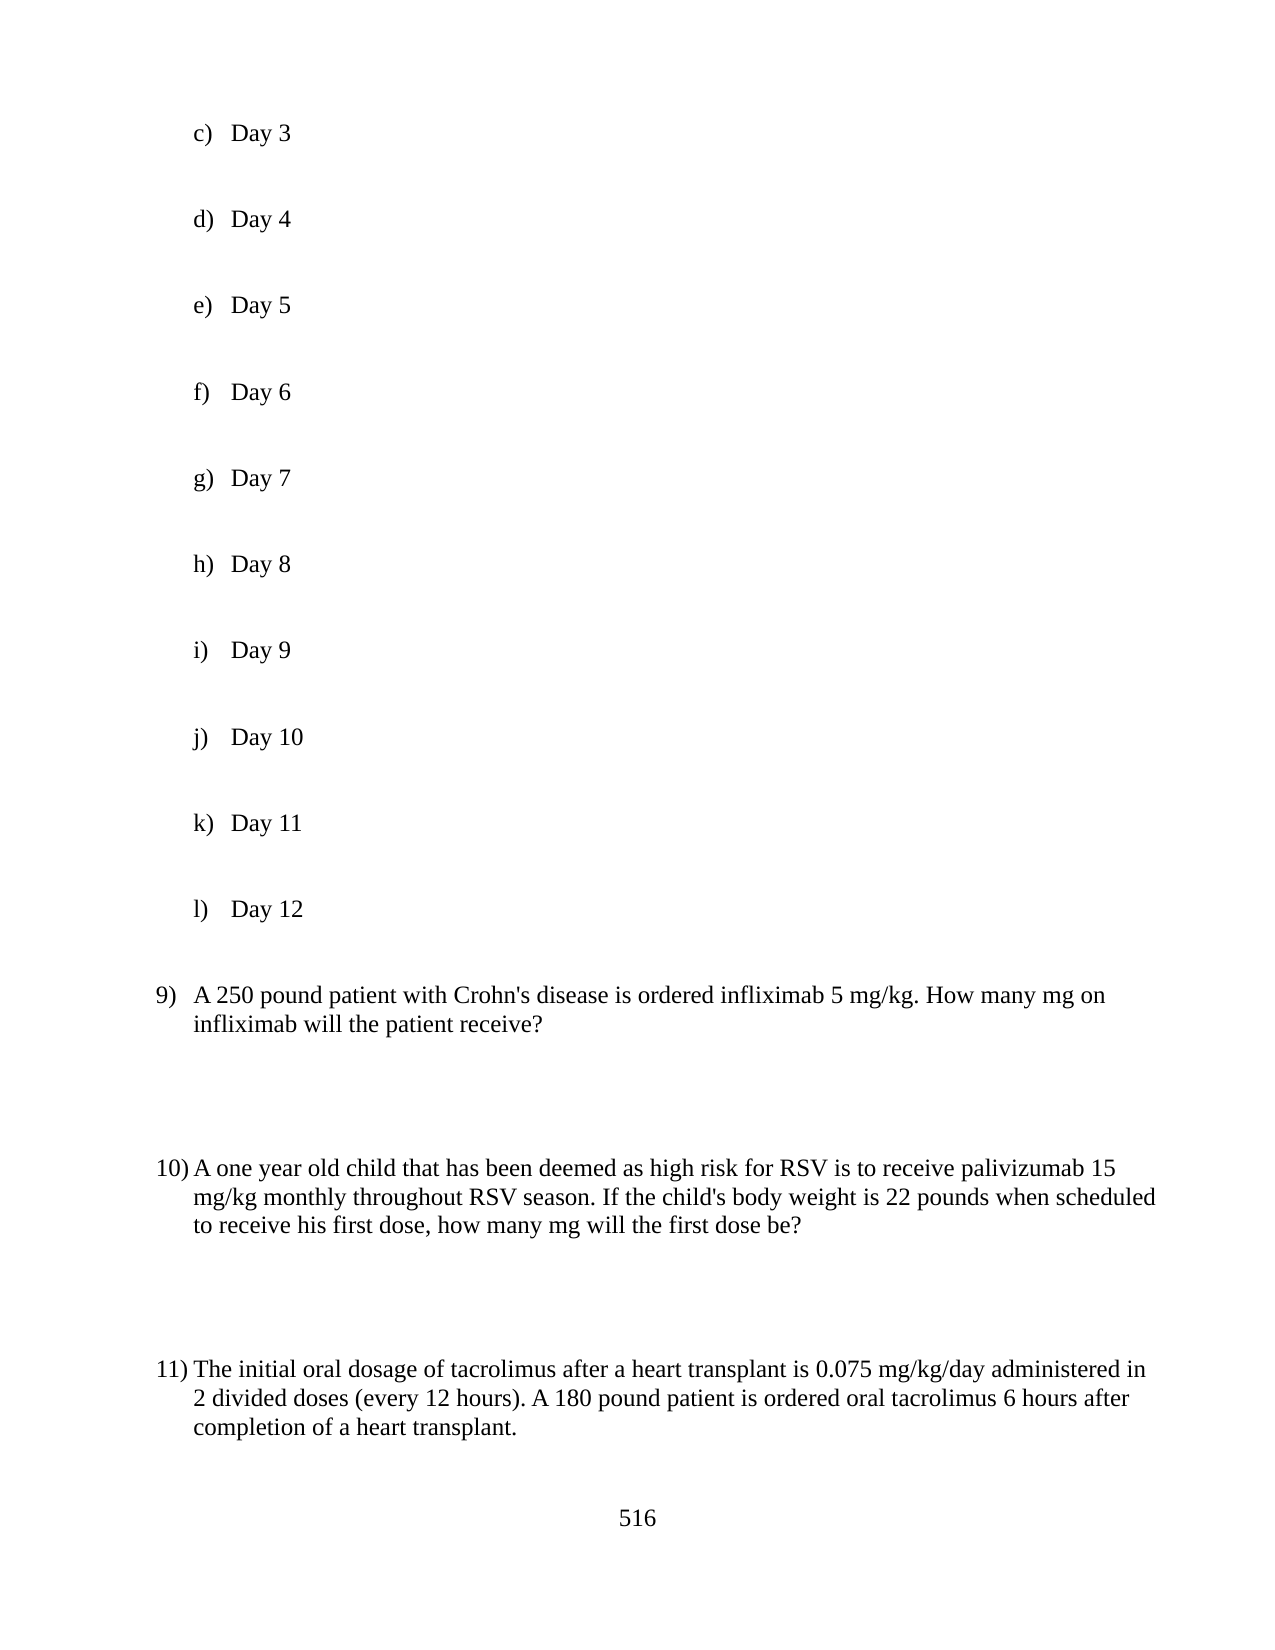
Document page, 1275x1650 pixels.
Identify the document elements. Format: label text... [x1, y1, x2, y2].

list Day 10 [193, 722, 1157, 751]
list Day 11 [193, 808, 1157, 837]
list Day 9 [193, 636, 1157, 664]
list Day 6 [193, 377, 1157, 406]
list Day 7 [193, 463, 1157, 492]
list The initial oral dosage of tacrolimus after a heart transplant is 0.075 mg/kg/day administered in 2 divided doses (every 12 hours). A 180 pound patient is ordered oral tacrolimus 6 hours after completion of a heart transplant. [156, 1354, 1157, 1441]
list Day 5 [193, 291, 1157, 319]
list Day 3 [193, 118, 1157, 147]
list A 250 pound patient with Crohn's disease is ordered infliximab 5 mg/kg. How many mg on infliximab will the patient receive? [156, 981, 1157, 1038]
list A one year old child that has been deemed as high risk for RSV is to receive palivizumab 15 mg/kg monthly throughout RSV season. If the child's body weight is 22 pounds when scheduled to receive his first dose, how many mg will the first dose be? [156, 1153, 1157, 1239]
list Day 8 [193, 549, 1157, 578]
list Day 12 [193, 894, 1157, 923]
list Day 4 [193, 204, 1157, 233]
